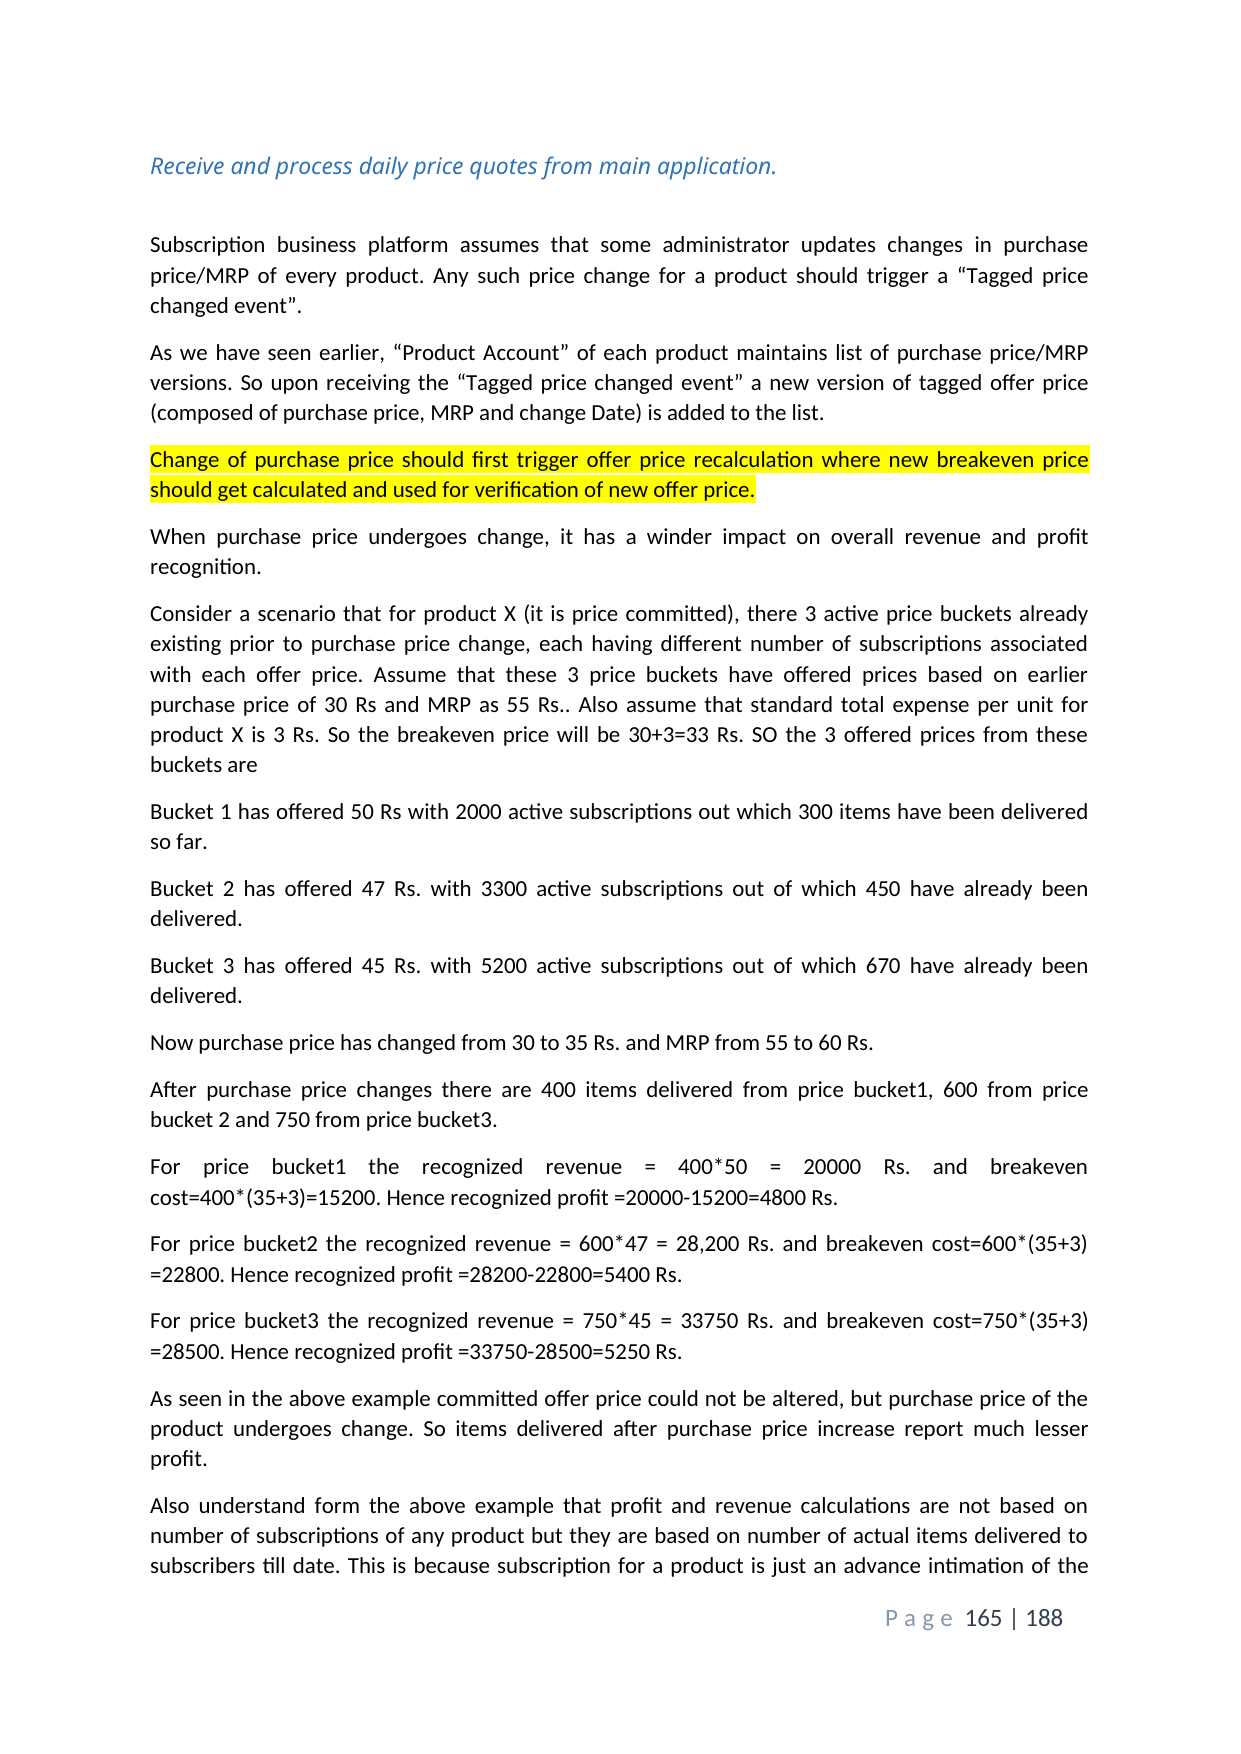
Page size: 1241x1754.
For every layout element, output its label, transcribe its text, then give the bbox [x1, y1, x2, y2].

text Subscription business platform assumes that some administrator updates changes in purchase price/MRP of every product. Any such price change for a product should trigger a “Tagged price changed event”. [150, 231, 1090, 319]
text For price bucket3 the recognized revenue = 750*45 = 33750 Rs. and breakeven cost=750*(35+3) =28500. Hence recognized profit =33750-28500=5250 Rs. [150, 1307, 1090, 1365]
text Change of purchase price should first trigger offer price recalculation where new breakeven price should get calculated and used for verification of new offer price. [150, 445, 1090, 503]
text Now purchase price has changed from 30 to 35 Rs. and MRP from 55 to 60 Rs. [150, 1028, 1090, 1057]
text After purchase price changes there are 400 items delivered from price bucket1, 600 from price bucket 2 and 750 from price bucket3. [150, 1075, 1090, 1134]
text Bucket 2 has offered 47 Rs. with 3300 active subscriptions out of which 450 have already been delivered. [150, 874, 1090, 933]
text For price bucket1 the recognized revenue = 400*50 = 20000 Rs. and breakeven cost=400*(35+3)=15200. Hence recognized profit =20000-15200=4800 Rs. [150, 1152, 1090, 1211]
text For price bucket2 the recognized revenue = 600*47 = 28,200 Rs. and breakeven cost=600*(35+3) =22800. Hence recognized profit =28200-22800=5400 Rs. [150, 1229, 1090, 1288]
text Bucket 3 has offered 45 Rs. with 5200 active subscriptions out of which 670 have already been delivered. [150, 951, 1090, 1010]
text Consider a scenario that for product X (it is price committed), there 3 active price buckets already existing prior to purchase price change, each having different number of subscriptions associated with each offer price. Assume that these 3 price buckets have offered prices based on earlier purchase price of 30 Rs and MRP as 55 Rs.. Also assume that standard total expense per unit for product X is 3 Rs. So the breakeven price will be 30+3=33 Rs. SO the 3 offered prices from these buckets are [150, 599, 1090, 778]
text As we have seen earlier, “Product Account” of each product maintains list of purchase price/MRP versions. So upon receiving the “Tagged price changed event” a new version of tagged offer price (composed of purchase price, MRP and change Date) is added to the list. [150, 338, 1090, 426]
text When purchase price undergoes change, it has a winder impact on overall revenue and profit recognition. [150, 522, 1090, 581]
text Also understand form the above example that profit and revenue calculations are not based on number of subscriptions of any product but they are based on number of actual items delivered to subscribers till date. This is because subscription for a product is just an advance intimation of the [150, 1491, 1090, 1579]
subtitle Receive and process daily price quotes from main application. [150, 150, 1090, 181]
text As seen in the above example committed offer price could not be altered, but purchase price of the product undergoes change. So items delivered after purchase price increase report much lesser profit. [150, 1384, 1090, 1472]
text Bucket 1 has offered 50 Rs with 2000 active subscriptions out which 300 items have been delivered so far. [150, 797, 1090, 856]
